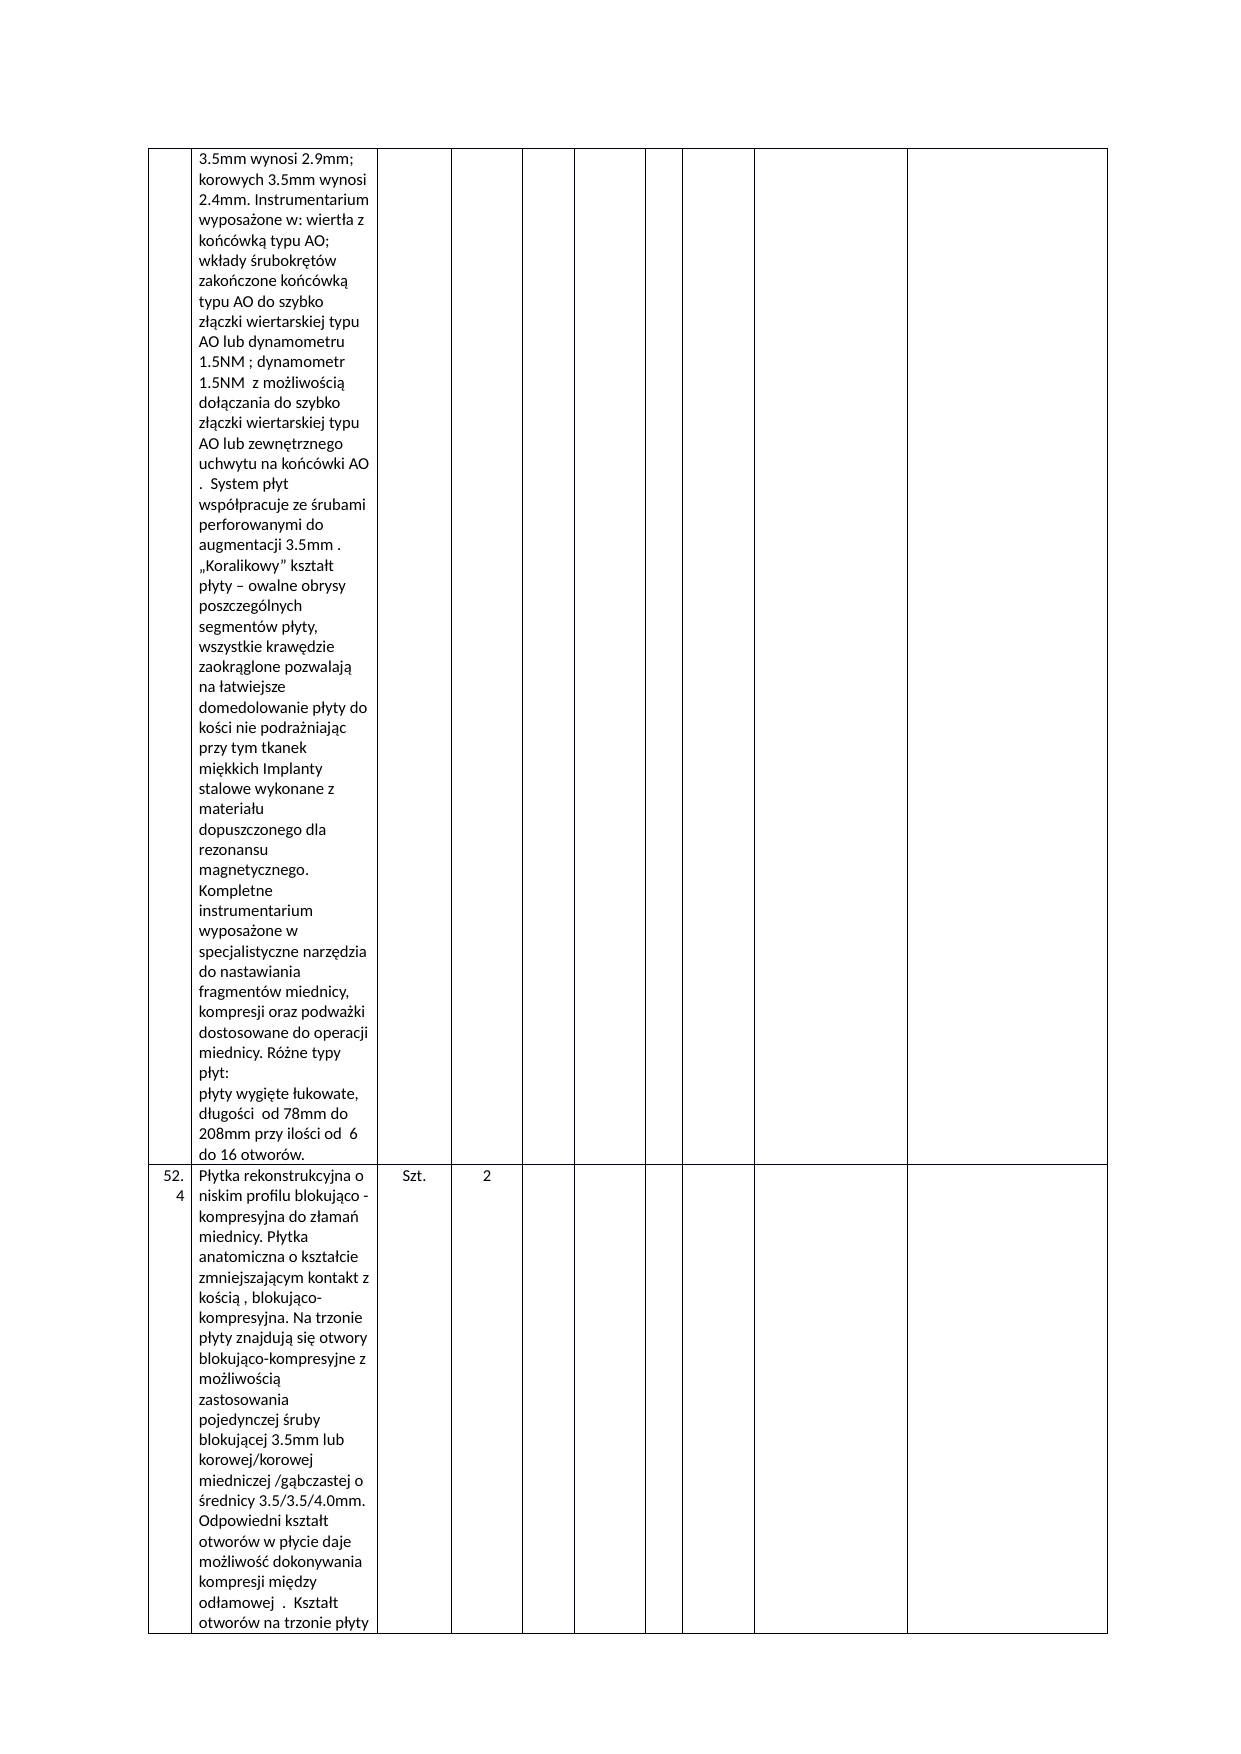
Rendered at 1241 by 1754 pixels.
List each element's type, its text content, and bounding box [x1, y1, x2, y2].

table_cell [575, 149, 645, 1164]
table_cell [755, 149, 907, 1164]
table_cell [683, 149, 754, 1164]
table_cell [149, 149, 191, 1164]
table_cell Szt. [378, 1165, 451, 1632]
table_cell [646, 149, 682, 1164]
table_cell [452, 149, 522, 1164]
table_cell [683, 1165, 754, 1632]
table_cell [523, 1165, 574, 1632]
table_cell [378, 149, 451, 1164]
table_cell [523, 149, 574, 1164]
table_cell [908, 1165, 1107, 1632]
table_cell [755, 1165, 907, 1632]
table_cell Płytka rekonstrukcyjna o niskim profilu blokująco - kompresyjna do złamań miednicy. Płytka anatomiczna o kształcie zmniejszającym kontakt z kością , blokująco-kompresyjna. Na trzonie płyty znajdują się otwory blokująco-kompresyjne z możliwością zastosowania pojedynczej śruby blokującej 3.5mm lub korowej/korowej miedniczej /gąbczastej o średnicy 3.5/3.5/4.0mm. Odpowiedni kształt otworów w płycie daje możliwość dokonywania kompresji między odłamowej . Kształt otworów na trzonie płyty [192, 1165, 377, 1632]
table_cell [908, 149, 1107, 1164]
table_cell 2 [452, 1165, 522, 1632]
table_cell [575, 1165, 645, 1632]
table_cell 52.4 [149, 1165, 191, 1632]
table_cell [646, 1165, 682, 1632]
table_cell 3.5mm wynosi 2.9mm; korowych 3.5mm wynosi 2.4mm. Instrumentarium wyposażone w: wiertła z końcówką typu AO; wkłady śrubokrętów zakończone końcówką typu AO do szybko złączki wiertarskiej typu AO lub dynamometru 1.5NM ; dynamometr 1.5NM z możliwością dołączania do szybko złączki wiertarskiej typu AO lub zewnętrznego uchwytu na końcówki AO . System płyt współpracuje ze śrubami perforowanymi do augmentacji 3.5mm . „Koralikowy” kształt płyty – owalne obrysy poszczególnych segmentów płyty, wszystkie krawędzie zaokrąglone pozwalają na łatwiejsze domedolowanie płyty do kości nie podrażniając przy tym tkanek miękkich Implanty stalowe wykonane z materiału dopuszczonego dla rezonansu magnetycznego. Kompletne instrumentarium wyposażone w specjalistyczne narzędzia do nastawiania fragmentów miednicy, kompresji oraz podważki dostosowane do operacji miednicy. Różne typy płyt: płyty wygięte łukowate, długości od 78mm do 208mm przy ilości od 6 do 16 otworów. [192, 149, 377, 1164]
